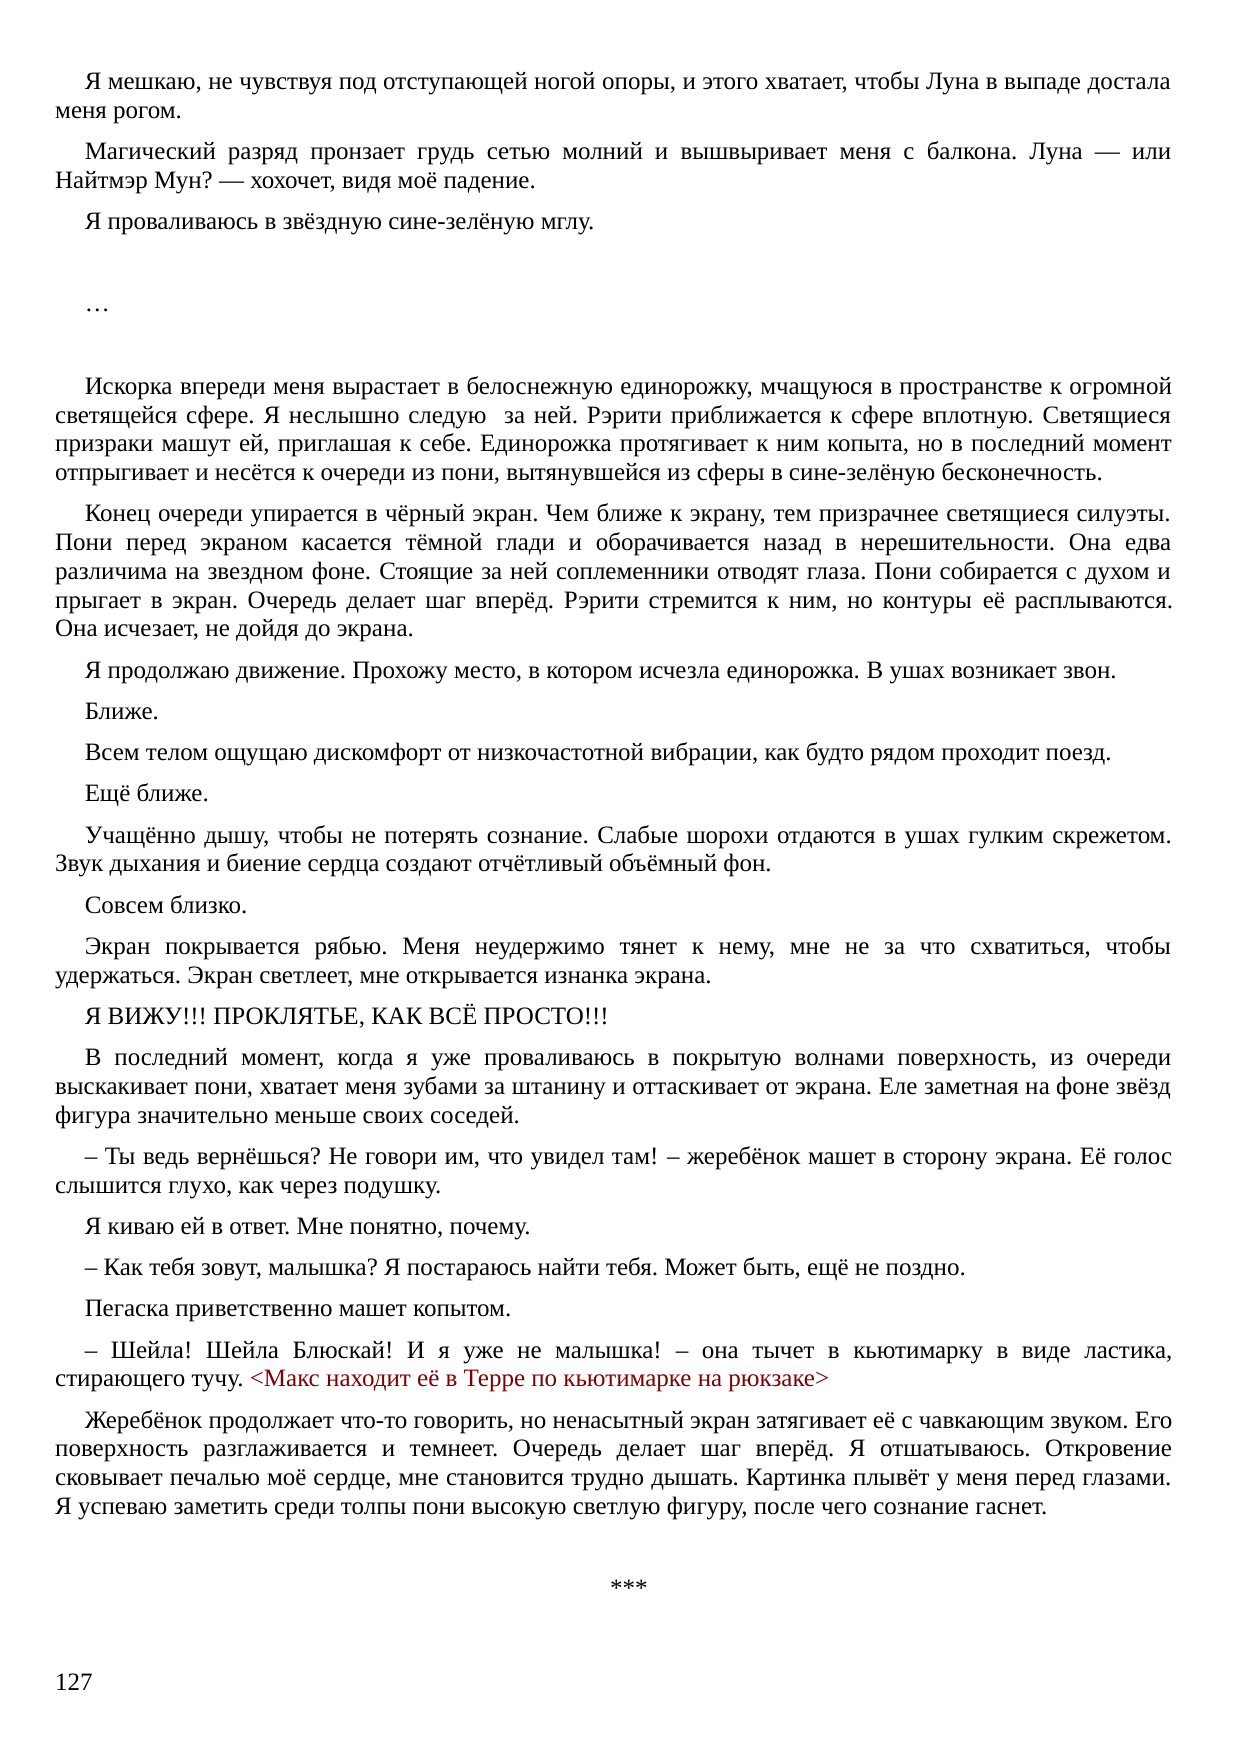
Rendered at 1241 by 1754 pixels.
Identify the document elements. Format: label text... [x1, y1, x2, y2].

text Совсем близко. [55, 890, 1173, 918]
text Экран покрывается рябью. Меня неудержимо тянет к нему, мне не за что схватиться, чтобы удержаться. Экран светлеет, мне открывается изнанка экрана. [55, 931, 1173, 988]
text Я киваю ей в ответ. Мне понятно, почему. [55, 1211, 1173, 1240]
text *** [55, 1573, 1173, 1602]
text Я мешкаю, не чувствуя под отступающей ногой опоры, и этого хватает, чтобы Луна в выпаде достала меня рогом. [55, 66, 1173, 123]
text Искорка впереди меня вырастает в белоснежную единорожку, мчащуюся в пространстве к огромной светящейся сфере. Я неслышно следую за ней. Рэрити приближается к сфере вплотную. Светящиеся призраки машут ей, приглашая к себе. Единорожка протягивает к ним копыта, но в последний момент отпрыгивает и несётся к очереди из пони, вытянувшейся из сферы в сине-зелёную бесконечность. [55, 371, 1173, 486]
text Конец очереди упирается в чёрный экран. Чем ближе к экрану, тем призрачнее светящиеся силуэты. Пони перед экраном касается тёмной глади и оборачивается назад в нерешительности. Она едва различима на звездном фоне. Стоящие за ней соплеменники отводят глаза. Пони собирается с духом и прыгает в экран. Очередь делает шаг вперёд. Рэрити стремится к ним, но контуры её расплываются. Она исчезает, не дойдя до экрана. [55, 498, 1173, 642]
text Пегаска приветственно машет копытом. [55, 1293, 1173, 1322]
text – Шейла! Шейла Блюскай! И я уже не малышка! – она тычет в кьютимарку в виде ластика, стирающего тучу. <Макс находит её в Терре по кьютимарке на рюкзаке> [55, 1335, 1173, 1392]
text Я проваливаюсь в звёздную сине-зелёную мглу. [55, 206, 1173, 235]
text Я продолжаю движение. Прохожу место, в котором исчезла единорожка. В ушах возникает звон. [55, 655, 1173, 683]
text Ближе. [55, 696, 1173, 725]
text – Как тебя зовут, малышка? Я постараюсь найти тебя. Может быть, ещё не поздно. [55, 1252, 1173, 1281]
text … [55, 288, 1173, 317]
text – Ты ведь вернёшься? Не говори им, что увидел там! – жеребёнок машет в сторону экрана. Её голос слышится глухо, как через подушку. [55, 1141, 1173, 1198]
text Всем телом ощущаю дискомфорт от низкочастотной вибрации, как будто рядом проходит поезд. [55, 737, 1173, 766]
text В последний момент, когда я уже проваливаюсь в покрытую волнами поверхность, из очереди выскакивает пони, хватает меня зубами за штанину и оттаскивает от экрана. Еле заметная на фоне звёзд фигура значительно меньше своих соседей. [55, 1042, 1173, 1128]
text Ещё ближе. [55, 778, 1173, 807]
text Магический разряд пронзает грудь сетью молний и вышвыривает меня с балкона. Луна — или Найтмэр Мун? — хохочет, видя моё падение. [55, 136, 1173, 193]
text Жеребёнок продолжает что-то говорить, но ненасытный экран затягивает её с чавкающим звуком. Его поверхность разглаживается и темнеет. Очередь делает шаг вперёд. Я отшатываюсь. Откровение сковывает печалью моё сердце, мне становится трудно дышать. Картинка плывёт у меня перед глазами. Я успеваю заметить среди толпы пони высокую светлую фигуру, после чего сознание гаснет. [55, 1405, 1173, 1520]
text Я ВИЖУ!!! ПРОКЛЯТЬЕ, КАК ВСЁ ПРОСТО!!! [55, 1001, 1173, 1030]
text Учащённо дышу, чтобы не потерять сознание. Слабые шорохи отдаются в ушах гулким скрежетом. Звук дыхания и биение сердца создают отчётливый объёмный фон. [55, 820, 1173, 877]
